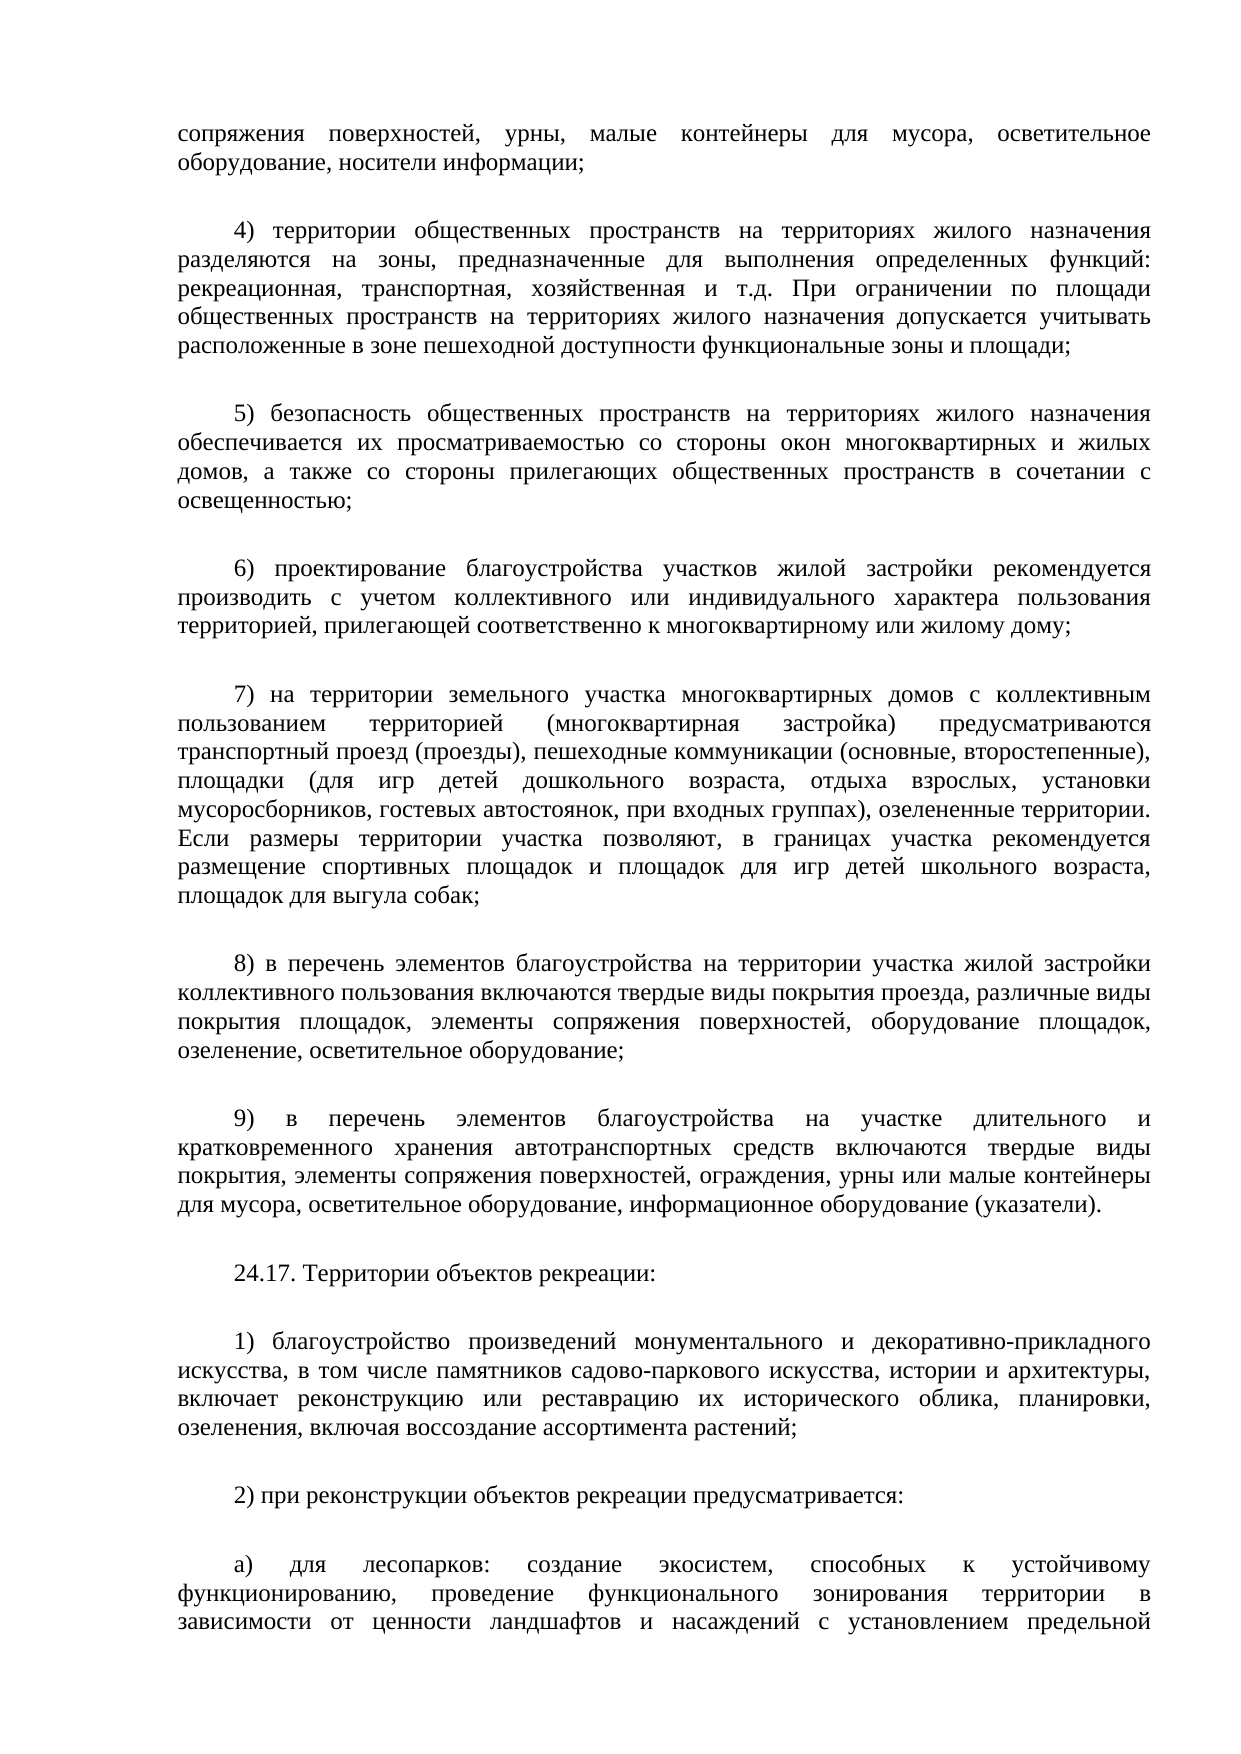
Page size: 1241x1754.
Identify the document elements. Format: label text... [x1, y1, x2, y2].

text 4) территории общественных пространств на территориях жилого назначения разделяются на зоны, предназначенные для выполнения определенных функций: рекреационная, транспортная, хозяйственная и т.д. При ограничении по площади общественных пространств на территориях жилого назначения допускается учитывать расположенные в зоне пешеходной доступности функциональные зоны и площади; [177, 215, 1152, 359]
text 1) благоустройство произведений монументального и декоративно-прикладного искусства, в том числе памятников садово-паркового искусства, истории и архитектуры, включает реконструкцию или реставрацию их исторического облика, планировки, озеленения, включая воссоздание ассортимента растений; [177, 1326, 1152, 1441]
text 9) в перечень элементов благоустройства на участке длительного и кратковременного хранения автотранспортных средств включаются твердые виды покрытия, элементы сопряжения поверхностей, ограждения, урны или малые контейнеры для мусора, осветительное оборудование, информационное оборудование (указатели). [177, 1103, 1152, 1218]
text 8) в перечень элементов благоустройства на территории участка жилой застройки коллективного пользования включаются твердые виды покрытия проезда, различные виды покрытия площадок, элементы сопряжения поверхностей, оборудование площадок, озеленение, осветительное оборудование; [177, 948, 1152, 1063]
text 2) при реконструкции объектов рекреации предусматривается: [177, 1481, 1152, 1509]
text 24.17. Территории объектов рекреации: [177, 1258, 1152, 1286]
text 6) проектирование благоустройства участков жилой застройки рекомендуется производить с учетом коллективного или индивидуального характера пользования территорией, прилегающей соответственно к многоквартирному или жилому дому; [177, 553, 1152, 639]
text а) для лесопарков: создание экосистем, способных к устойчивому функционированию, проведение функционального зонирования территории в зависимости от ценности ландшафтов и насаждений с установлением предельной [177, 1549, 1152, 1635]
text сопряжения поверхностей, урны, малые контейнеры для мусора, осветительное оборудование, носители информации; [177, 118, 1152, 176]
text 5) безопасность общественных пространств на территориях жилого назначения обеспечивается их просматриваемостью со стороны окон многоквартирных и жилых домов, а также со стороны прилегающих общественных пространств в сочетании с освещенностью; [177, 398, 1152, 513]
text 7) на территории земельного участка многоквартирных домов с коллективным пользованием территорией (многоквартирная застройка) предусматриваются транспортный проезд (проезды), пешеходные коммуникации (основные, второстепенные), площадки (для игр детей дошкольного возраста, отдыха взрослых, установки мусоросборников, гостевых автостоянок, при входных группах), озелененные территории. Если размеры территории участка позволяют, в границах участка рекомендуется размещение спортивных площадок и площадок для игр детей школьного возраста, площадок для выгула собак; [177, 679, 1152, 909]
